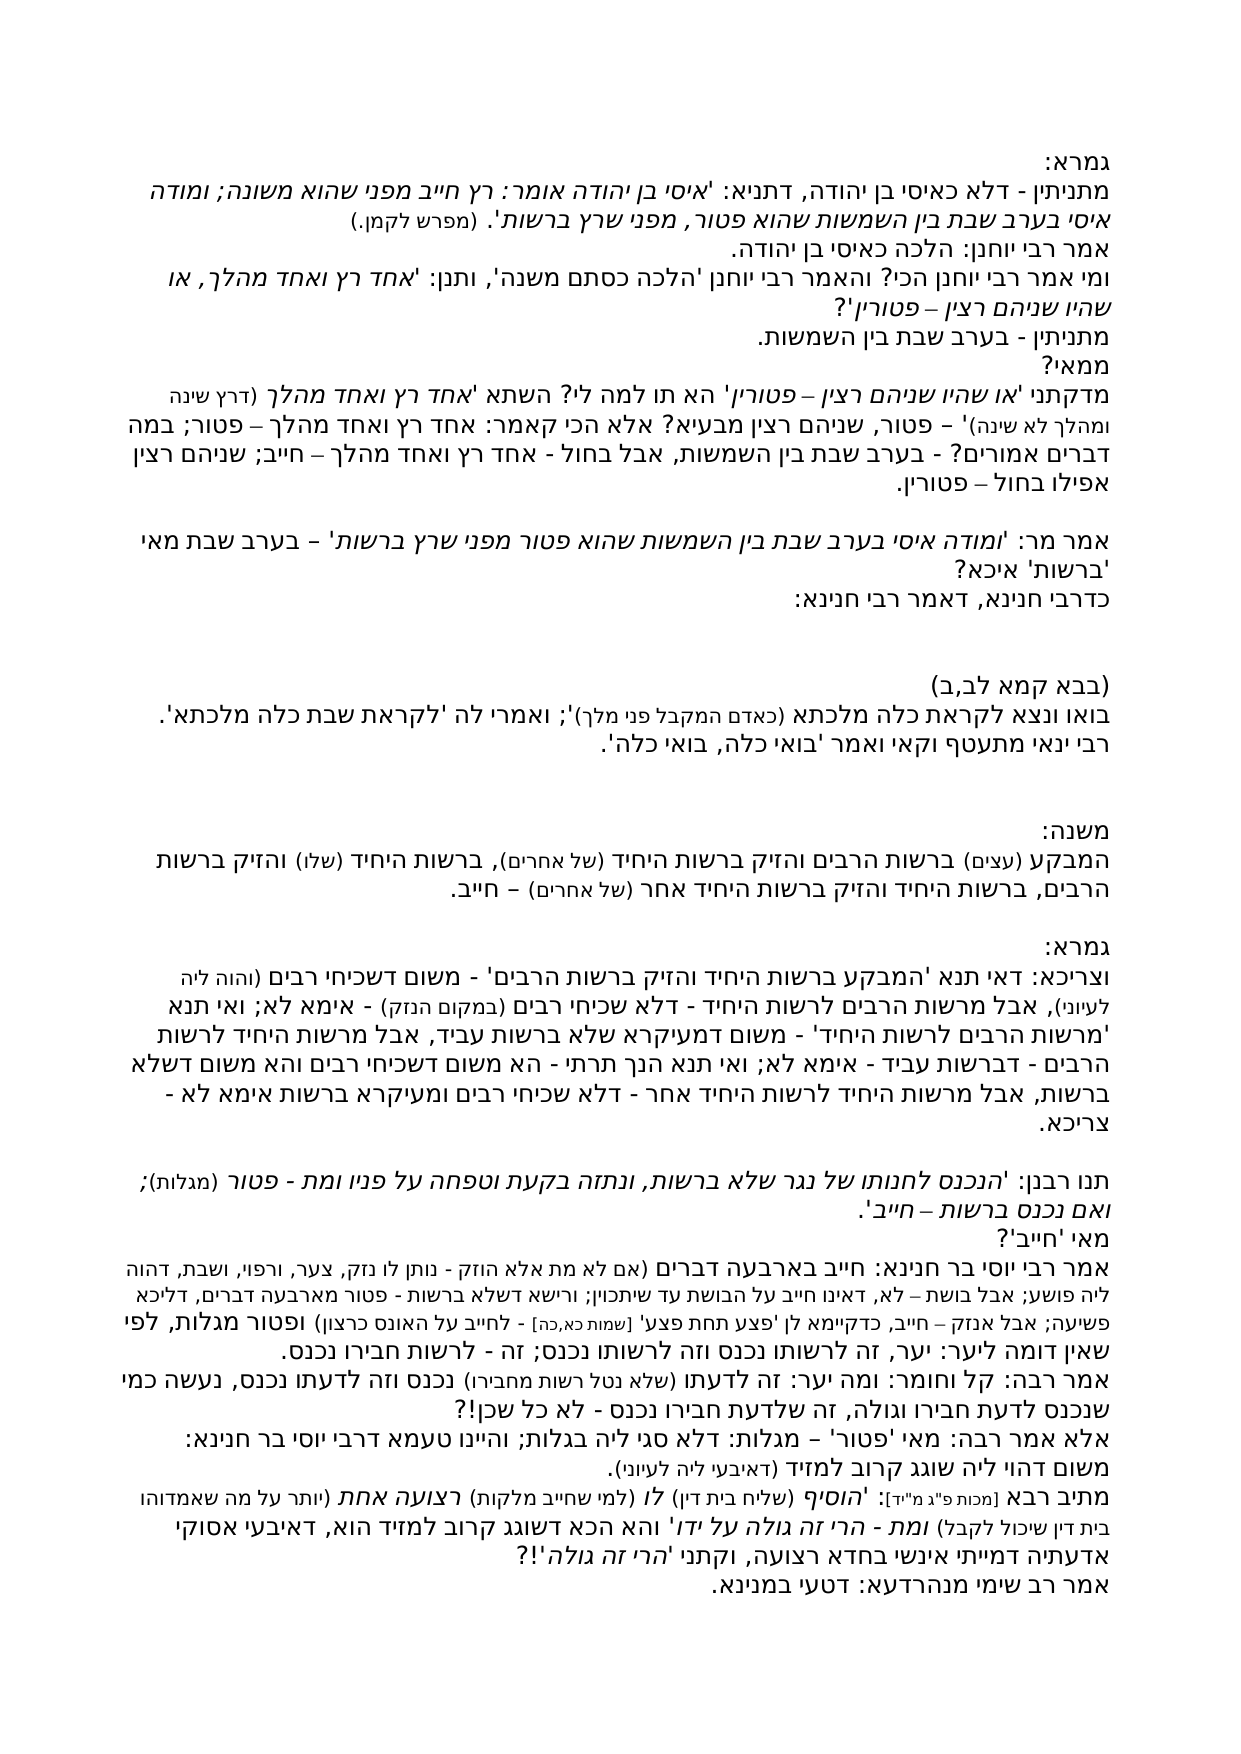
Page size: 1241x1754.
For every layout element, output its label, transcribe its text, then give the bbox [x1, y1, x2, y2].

text אמר מר: 'ומודה איסי בערב שבת בין השמשות שהוא פטור מפני שרץ ברשות' – בערב שבת מאי 'ברשות' איכא? [118, 526, 1110, 584]
text בואו ונצא לקראת כלה מלכתא (כאדם המקבל פני מלך)'; ואמרי לה 'לקראת שבת כלה מלכתא'. [118, 700, 1110, 729]
text מאי 'חייב'? [118, 1224, 1110, 1253]
text אמר רבה: קל וחומר: ומה יער: זה לדעתו (שלא נטל רשות מחבירו) נכנס וזה לדעתו נכנס, נעשה כמי שנכנס לדעת חבירו וגולה, זה שלדעת חבירו נכנס - לא כל שכן!? [118, 1366, 1110, 1424]
text גמרא: [118, 933, 1110, 962]
text ומי אמר רבי יוחנן הכי? והאמר רבי יוחנן 'הלכה כסתם משנה', ותנן: 'אחד רץ ואחד מהלך, או שהיו שניהם רצין – פטורין'? [118, 264, 1110, 322]
text אמר רבי יוסי בר חנינא: חייב בארבעה דברים (אם לא מת אלא הוזק - נותן לו נזק, צער, ורפוי, ושבת, דהוה ליה פושע; אבל בושת – לא, דאינו חייב על הבושת עד שיתכוין; ורישא דשלא ברשות - פטור מארבעה דברים, דליכא פשיעה; אבל אנזק – חייב, כדקיימא לן 'פצע תחת פצע' [שמות כא,כה] - לחייב על האונס כרצון) ופטור מגלות, לפי שאין דומה ליער: יער, זה לרשותו נכנס וזה לרשותו נכנס; זה - לרשות חבירו נכנס. [118, 1253, 1110, 1366]
text משנה: [118, 816, 1110, 845]
text רבי ינאי מתעטף וקאי ואמר 'בואי כלה, בואי כלה'. [118, 729, 1110, 759]
text המבקע (עצים) ברשות הרבים והזיק ברשות היחיד (של אחרים), ברשות היחיד (שלו) והזיק ברשות הרבים, ברשות היחיד והזיק ברשות היחיד אחר (של אחרים) – חייב. [118, 845, 1110, 904]
text אמר רבי יוחנן: הלכה כאיסי בן יהודה. [118, 234, 1110, 264]
text ממאי? [118, 351, 1110, 380]
text אמר רב שימי מנהרדעא: דטעי במנינא. [118, 1570, 1110, 1599]
text מתניתין - בערב שבת בין השמשות. [118, 322, 1110, 351]
text מתניתין - דלא כאיסי בן יהודה, דתניא: 'איסי בן יהודה אומר: רץ חייב מפני שהוא משונה; ומודה איסי בערב שבת בין השמשות שהוא פטור, מפני שרץ ברשות'. (מפרש לקמן.) [118, 176, 1110, 234]
text תנו רבנן: 'הנכנס לחנותו של נגר שלא ברשות, ונתזה בקעת וטפחה על פניו ומת - פטור (מגלות); ואם נכנס ברשות – חייב'. [118, 1166, 1110, 1224]
text וצריכא: דאי תנא 'המבקע ברשות היחיד והזיק ברשות הרבים' - משום דשכיחי רבים (והוה ליה לעיוני), אבל מרשות הרבים לרשות היחיד - דלא שכיחי רבים (במקום הנזק) - אימא לא; ואי תנא 'מרשות הרבים לרשות היחיד' - משום דמעיקרא שלא ברשות עביד, אבל מרשות היחיד לרשות הרבים - דברשות עביד - אימא לא; ואי תנא הנך תרתי - הא משום דשכיחי רבים והא משום דשלא ברשות, אבל מרשות היחיד לרשות היחיד אחר - דלא שכיחי רבים ומעיקרא ברשות אימא לא - צריכא. [118, 962, 1110, 1137]
text מתיב רבא [מכות פ"ג מ"יד]: 'הוסיף (שליח בית דין) לו (למי שחייב מלקות) רצועה אחת (יותר על מה שאמדוהו בית דין שיכול לקבל) ומת - הרי זה גולה על ידו' והא הכא דשוגג קרוב למזיד הוא, דאיבעי אסוקי אדעתיה דמייתי אינשי בחדא רצועה, וקתני 'הרי זה גולה'!? [118, 1482, 1110, 1570]
text מדקתני 'או שהיו שניהם רצין – פטורין' הא תו למה לי? השתא 'אחד רץ ואחד מהלך (דרץ שינה ומהלך לא שינה)' – פטור, שניהם רצין מבעיא? אלא הכי קאמר: אחד רץ ואחד מהלך – פטור; במה דברים אמורים? - בערב שבת בין השמשות, אבל בחול - אחד רץ ואחד מהלך – חייב; שניהם רצין אפילו בחול – פטורין. [118, 380, 1110, 497]
text (בבא קמא לב,ב) [118, 671, 1110, 700]
text גמרא: [118, 147, 1110, 176]
text כדרבי חנינא, דאמר רבי חנינא: [118, 584, 1110, 614]
text אלא אמר רבה: מאי 'פטור' – מגלות: דלא סגי ליה בגלות; והיינו טעמא דרבי יוסי בר חנינא: משום דהוי ליה שוגג קרוב למזיד (דאיבעי ליה לעיוני). [118, 1424, 1110, 1482]
